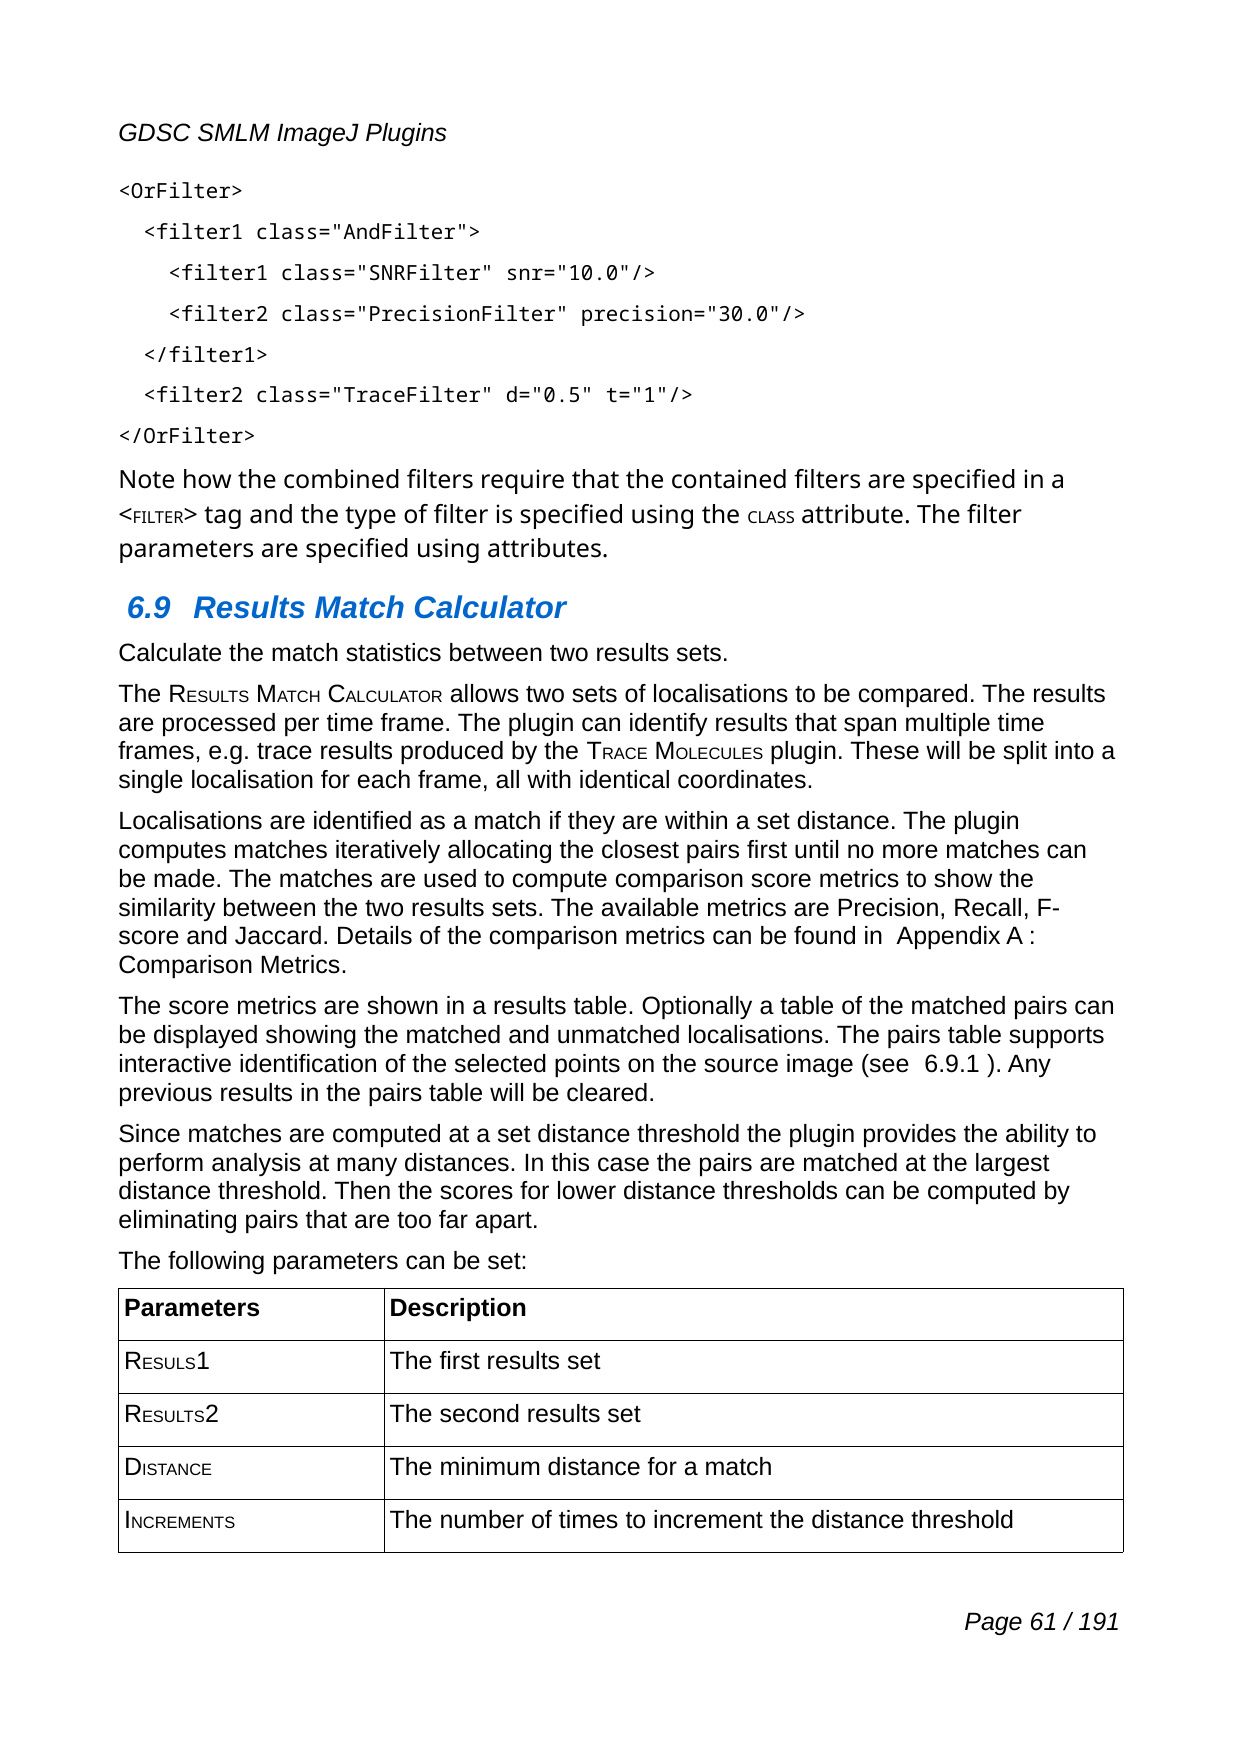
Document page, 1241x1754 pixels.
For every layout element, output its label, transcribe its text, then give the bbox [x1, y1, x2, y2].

table_cell The minimum distance for a match [385, 1447, 1123, 1499]
text Note how the combined filters require that the contained filters are specified in a <filter> tag and the type of filter is specified using the class attribute. The filter parameters are specified using attributes. [118, 462, 1122, 564]
table_cell The first results set [385, 1341, 1123, 1393]
text <filter1 class="AndFilter"> [118, 217, 1122, 246]
text Calculate the match statistics between two results sets. [118, 637, 1122, 666]
text The following parameters can be set: [118, 1246, 1122, 1275]
table_cell Increments [119, 1500, 384, 1552]
text Since matches are computed at a set distance threshold the plugin provides the ability to perform analysis at many distances. In this case the pairs are matched at the largest distance threshold. Then the scores for lower distance thresholds can be computed by eliminating pairs that are too far apart. [118, 1119, 1122, 1234]
table_cell The number of times to increment the distance threshold [385, 1500, 1123, 1552]
table_header Description [385, 1289, 1123, 1340]
table_cell Resuls1 [119, 1341, 384, 1393]
text The score metrics are shown in a results table. Optionally a table of the matched pairs can be displayed showing the matched and unmatched localisations. The pairs table supports interactive identification of the selected points on the source image (see 6.9.1). Any previous results in the pairs table will be cleared. [118, 991, 1122, 1106]
text The Results Match Calculator allows two sets of localisations to be compared. The results are processed per time frame. The plugin can identify results that span multiple time frames, e.g. trace results produced by the Trace Molecules plugin. These will be split into a single localisation for each frame, all with identical coordinates. [118, 679, 1122, 794]
table_cell The second results set [385, 1394, 1123, 1446]
table_header Parameters [119, 1289, 384, 1340]
text </OrFilter> [118, 421, 1122, 450]
text <OrFilter> [118, 176, 1122, 205]
text </filter1> [118, 340, 1122, 368]
text <filter1 class="SNRFilter" snr="10.0"/> [118, 258, 1122, 286]
subtitle Results Match Calculator [118, 589, 1122, 625]
table_cell Distance [119, 1447, 384, 1499]
text <filter2 class="PrecisionFilter" precision="30.0"/> [118, 299, 1122, 327]
table_cell Results2 [119, 1394, 384, 1446]
text <filter2 class="TraceFilter" d="0.5" t="1"/> [118, 381, 1122, 409]
text Localisations are identified as a match if they are within a set distance. The plugin computes matches iteratively allocating the closest pairs first until no more matches can be made. The matches are used to compute comparison score metrics to show the similarity between the two results sets. The available metrics are Precision, Recall, F-score and Jaccard. Details of the comparison metrics can be found in Appendix A : Comparison Metrics. [118, 806, 1122, 979]
